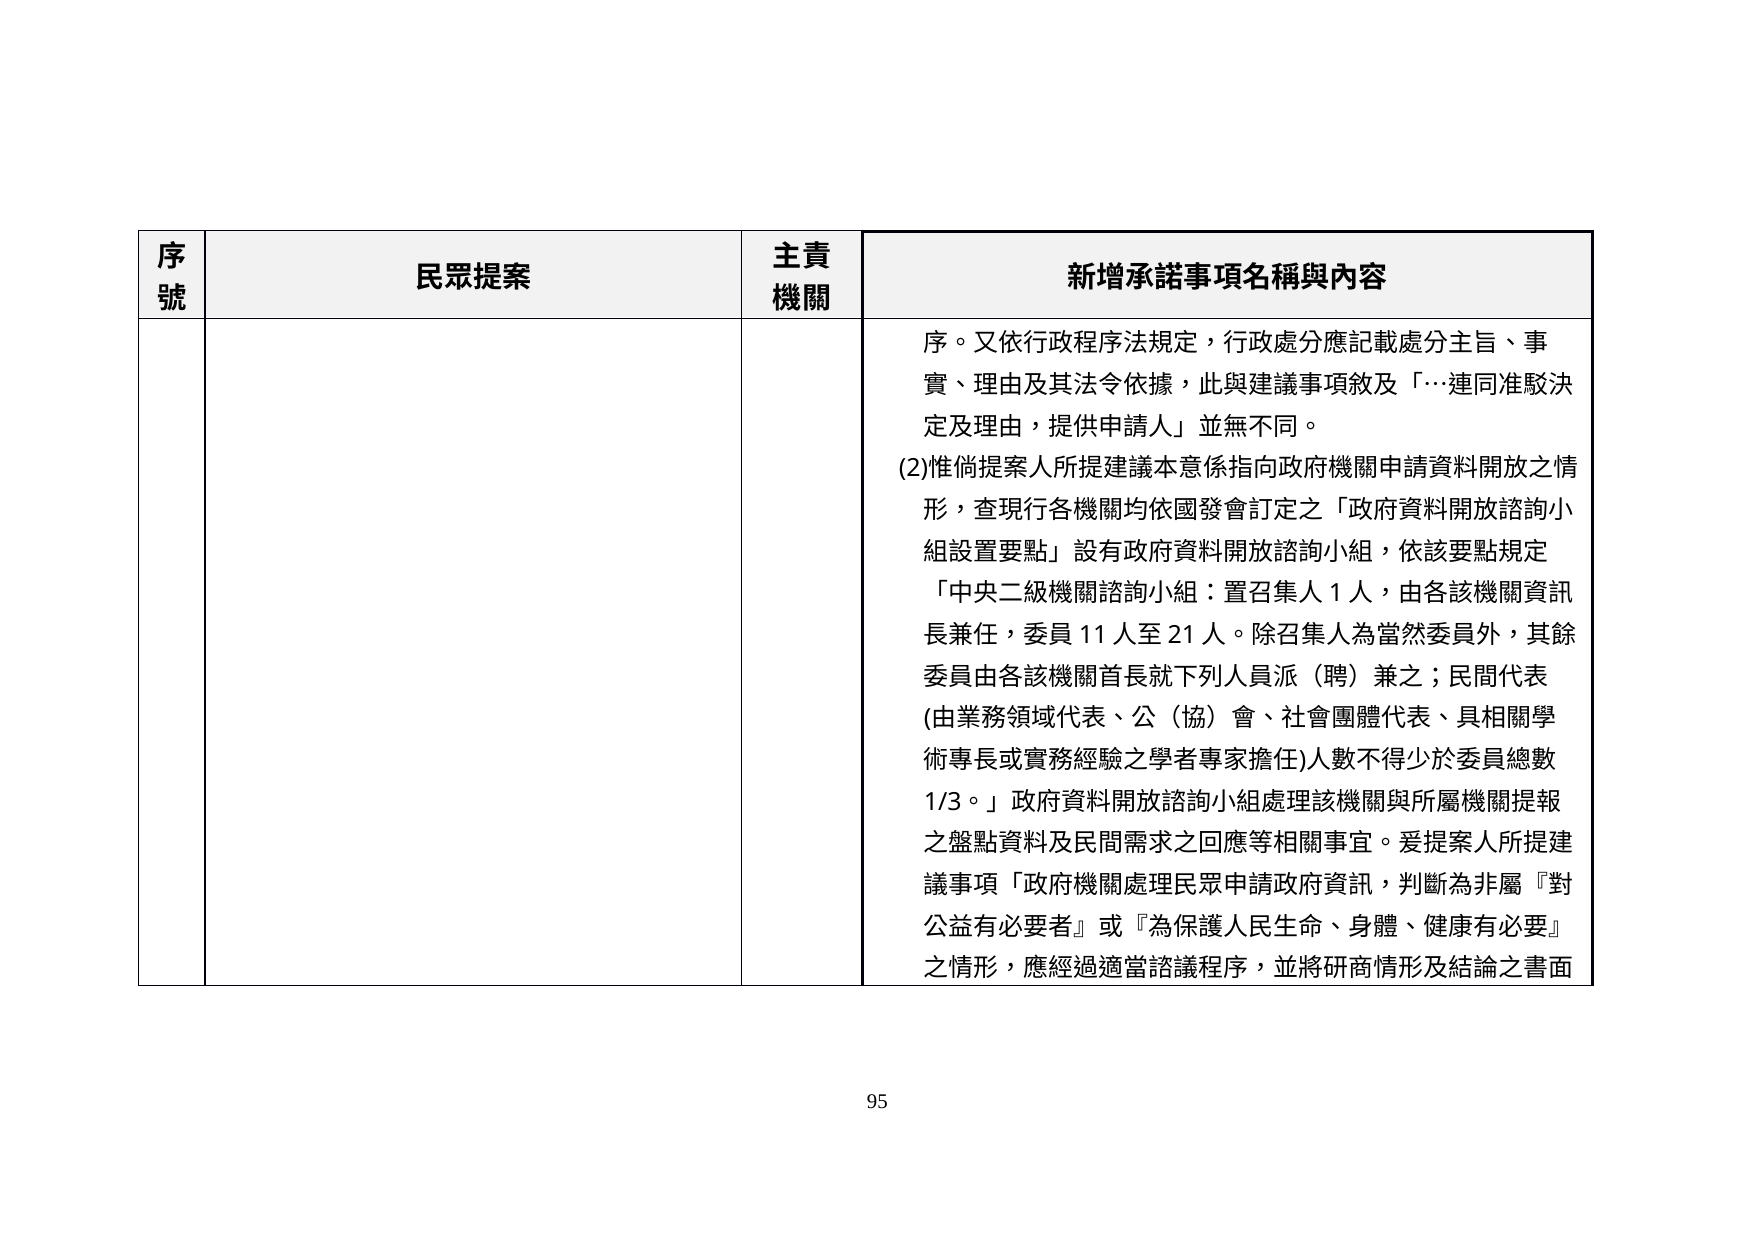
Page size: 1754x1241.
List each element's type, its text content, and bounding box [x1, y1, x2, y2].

table_header 新增承諾事項名稱與內容 [864, 233, 1591, 317]
table_cell 序。又依行政程序法規定，行政處分應記載處分主旨、事實、理由及其法令依據，此與建議事項敘及「…連同准駁決定及理由，提供申請人」並無不同。 (2)惟倘提案人所提建議本意係指向政府機關申請資料開放之情形，查現行各機關均依國發會訂定之「政府資料開放諮詢小組設置要點」設有政府資料開放諮詢小組，依該要點規定「中央二級機關諮詢小組：置召集人1人，由各該機關資訊長兼任，委員11人至21人。除召集人為當然委員外，其餘委員由各該機關首長就下列人員派（聘）兼之；民間代表(由業務領域代表、公（協）會、社會團體代表、具相關學術專長或實務經驗之學者專家擔任)人數不得少於委員總數1/3。」政府資料開放諮詢小組處理該機關與所屬機關提報之盤點資料及民間需求之回應等相關事宜。爰提案人所提建議事項「政府機關處理民眾申請政府資訊，判斷為非屬『對公益有必要者』或『為保護人民生命、身體、健康有必要』之情形，應經過適當諮議程序，並將研商情形及結論之書面 [864, 319, 1591, 985]
table_cell [742, 319, 861, 985]
table_cell [206, 319, 741, 985]
table_header 序號 [139, 231, 204, 317]
table_header 民眾提案 [206, 231, 741, 317]
table_cell [139, 319, 204, 985]
table_header 主責 機關 [742, 231, 861, 317]
